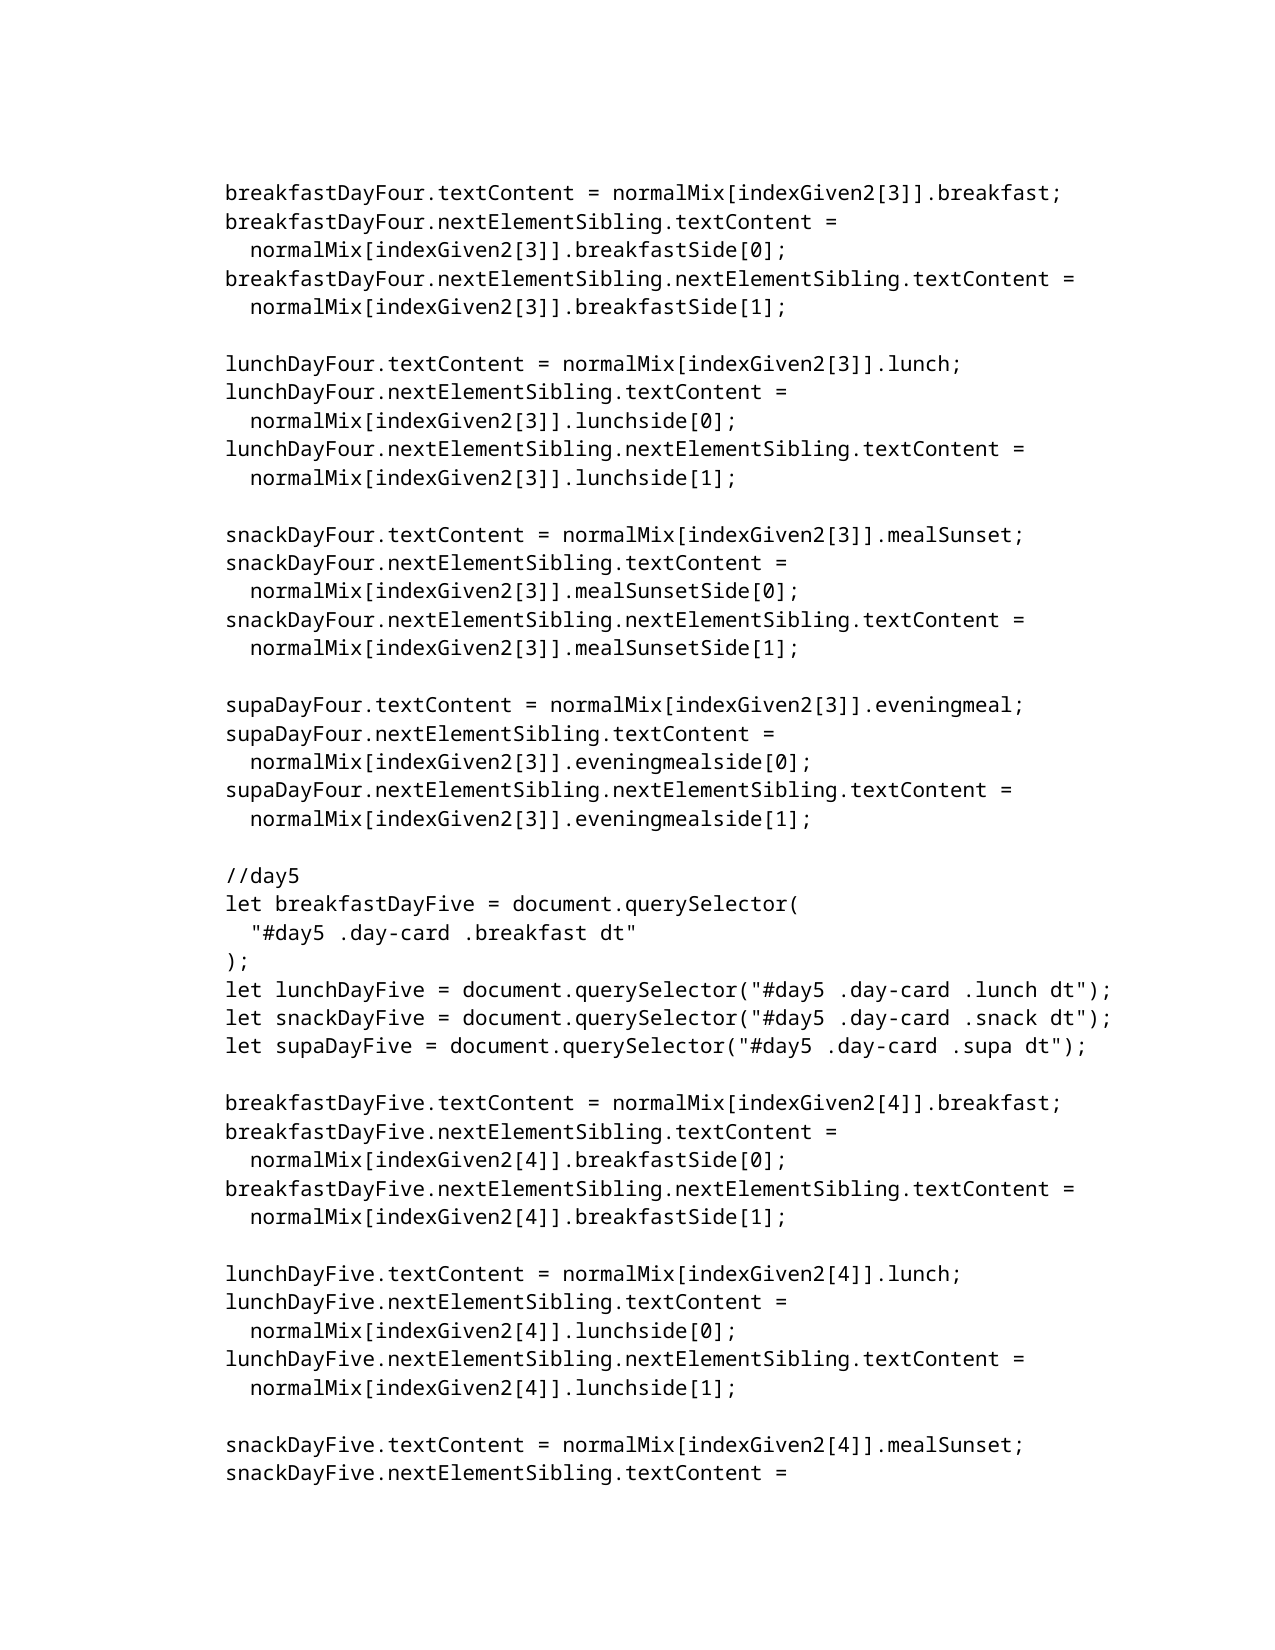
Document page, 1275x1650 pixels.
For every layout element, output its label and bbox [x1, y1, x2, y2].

text [150, 1259, 1125, 1401]
text [150, 520, 1125, 662]
text [150, 1430, 1125, 1487]
text [150, 1088, 1125, 1231]
text [150, 178, 1125, 321]
text [150, 349, 1125, 491]
text [150, 690, 1125, 832]
text [150, 861, 1125, 1060]
